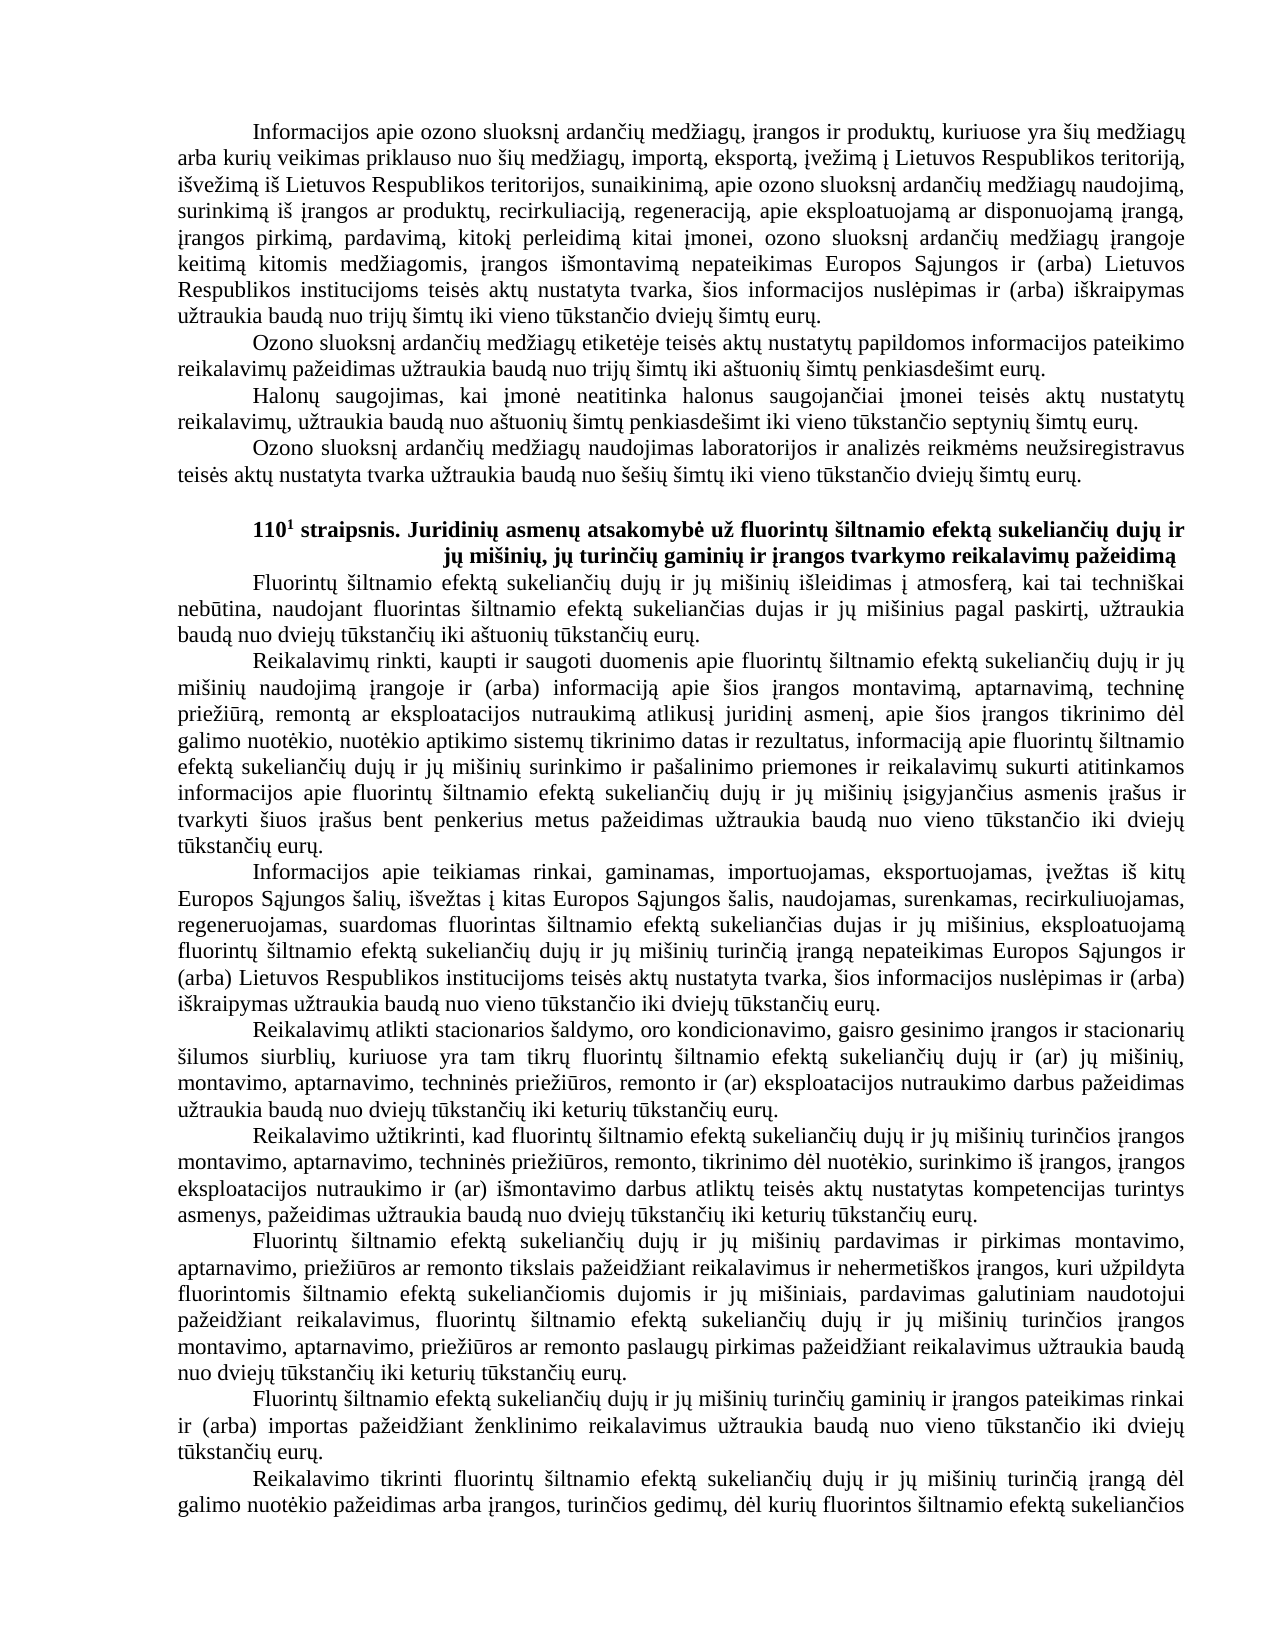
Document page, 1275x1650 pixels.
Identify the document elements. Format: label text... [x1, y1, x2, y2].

text Informacijos apie teikiamas rinkai, gaminamas, importuojamas, eksportuojamas, įvežtas iš kitų Europos Sąjungos šalių, išvežtas į kitas Europos Sąjungos šalis, naudojamas, surenkamas, recirkuliuojamas, regeneruojamas, suardomas fluorintas šiltnamio efektą sukeliančias dujas ir jų mišinius, eksploatuojamą fluorintų šiltnamio efektą sukeliančių dujų ir jų mišinių turinčią įrangą nepateikimas Europos Sąjungos ir (arba) Lietuvos Respublikos institucijoms teisės aktų nustatyta tvarka, šios informacijos nuslėpimas ir (arba) iškraipymas užtraukia baudą nuo vieno tūkstančio iki dviejų tūkstančių eurų. [177, 858, 1186, 1017]
text Ozono sluoksnį ardančių medžiagų etiketėje teisės aktų nustatytų papildomos informacijos pateikimo reikalavimų pažeidimas užtraukia baudą nuo trijų šimtų iki aštuonių šimtų penkiasdešimt eurų. [177, 329, 1186, 382]
text Halonų saugojimas, kai įmonė neatitinka halonus saugojančiai įmonei teisės aktų nustatytų reikalavimų, užtraukia baudą nuo aštuonių šimtų penkiasdešimt iki vieno tūkstančio septynių šimtų eurų. [177, 382, 1186, 434]
text Reikalavimo užtikrinti, kad fluorintų šiltnamio efektą sukeliančių dujų ir jų mišinių turinčios įrangos montavimo, aptarnavimo, techninės priežiūros, remonto, tikrinimo dėl nuotėkio, surinkimo iš įrangos, įrangos eksploatacijos nutraukimo ir (ar) išmontavimo darbus atliktų teisės aktų nustatytas kompetencijas turintys asmenys, pažeidimas užtraukia baudą nuo dviejų tūkstančių iki keturių tūkstančių eurų. [177, 1122, 1186, 1227]
text Reikalavimo tikrinti fluorintų šiltnamio efektą sukeliančių dujų ir jų mišinių turinčią įrangą dėl galimo nuotėkio pažeidimas arba įrangos, turinčios gedimų, dėl kurių fluorintos šiltnamio efektą sukeliančios [177, 1464, 1186, 1517]
text Fluorintų šiltnamio efektą sukeliančių dujų ir jų mišinių išleidimas į atmosferą, kai tai techniškai nebūtina, naudojant fluorintas šiltnamio efektą sukeliančias dujas ir jų mišinius pagal paskirtį, užtraukia baudą nuo dviejų tūkstančių iki aštuonių tūkstančių eurų. [177, 568, 1186, 648]
text Informacijos apie ozono sluoksnį ardančių medžiagų, įrangos ir produktų, kuriuose yra šių medžiagų arba kurių veikimas priklauso nuo šių medžiagų, importą, eksportą, įvežimą į Lietuvos Respublikos teritoriją, išvežimą iš Lietuvos Respublikos teritorijos, sunaikinimą, apie ozono sluoksnį ardančių medžiagų naudojimą, surinkimą iš įrangos ar produktų, recirkuliaciją, regeneraciją, apie eksploatuojamą ar disponuojamą įrangą, įrangos pirkimą, pardavimą, kitokį perleidimą kitai įmonei, ozono sluoksnį ardančių medžiagų įrangoje keitimą kitomis medžiagomis, įrangos išmontavimą nepateikimas Europos Sąjungos ir (arba) Lietuvos Respublikos institucijoms teisės aktų nustatyta tvarka, šios informacijos nuslėpimas ir (arba) iškraipymas užtraukia baudą nuo trijų šimtų iki vieno tūkstančio dviejų šimtų eurų. [177, 118, 1186, 329]
text 1101 straipsnis. Juridinių asmenų atsakomybė už fluorintų šiltnamio efektą sukeliančių dujų ir jų mišinių, jų turinčių gaminių ir įrangos tvarkymo reikalavimų pažeidimą [252, 516, 1186, 568]
text Reikalavimų atlikti stacionarios šaldymo, oro kondicionavimo, gaisro gesinimo įrangos ir stacionarių šilumos siurblių, kuriuose yra tam tikrų fluorintų šiltnamio efektą sukeliančių dujų ir (ar) jų mišinių, montavimo, aptarnavimo, techninės priežiūros, remonto ir (ar) eksploatacijos nutraukimo darbus pažeidimas užtraukia baudą nuo dviejų tūkstančių iki keturių tūkstančių eurų. [177, 1017, 1186, 1122]
text Ozono sluoksnį ardančių medžiagų naudojimas laboratorijos ir analizės reikmėms neužsiregistravus teisės aktų nustatyta tvarka užtraukia baudą nuo šešių šimtų iki vieno tūkstančio dviejų šimtų eurų. [177, 434, 1186, 487]
text Fluorintų šiltnamio efektą sukeliančių dujų ir jų mišinių pardavimas ir pirkimas montavimo, aptarnavimo, priežiūros ar remonto tikslais pažeidžiant reikalavimus ir nehermetiškos įrangos, kuri užpildyta fluorintomis šiltnamio efektą sukeliančiomis dujomis ir jų mišiniais, pardavimas galutiniam naudotojui pažeidžiant reikalavimus, fluorintų šiltnamio efektą sukeliančių dujų ir jų mišinių turinčios įrangos montavimo, aptarnavimo, priežiūros ar remonto paslaugų pirkimas pažeidžiant reikalavimus užtraukia baudą nuo dviejų tūkstančių iki keturių tūkstančių eurų. [177, 1227, 1186, 1386]
text Reikalavimų rinkti, kaupti ir saugoti duomenis apie fluorintų šiltnamio efektą sukeliančių dujų ir jų mišinių naudojimą įrangoje ir (arba) informaciją apie šios įrangos montavimą, aptarnavimą, techninę priežiūrą, remontą ar eksploatacijos nutraukimą atlikusį juridinį asmenį, apie šios įrangos tikrinimo dėl galimo nuotėkio, nuotėkio aptikimo sistemų tikrinimo datas ir rezultatus, informaciją apie fluorintų šiltnamio efektą sukeliančių dujų ir jų mišinių surinkimo ir pašalinimo priemones ir reikalavimų sukurti atitinkamos informacijos apie fluorintų šiltnamio efektą sukeliančių dujų ir jų mišinių įsigyjančius asmenis įrašus ir tvarkyti šiuos įrašus bent penkerius metus pažeidimas užtraukia baudą nuo vieno tūkstančio iki dviejų tūkstančių eurų. [177, 648, 1186, 858]
text Fluorintų šiltnamio efektą sukeliančių dujų ir jų mišinių turinčių gaminių ir įrangos pateikimas rinkai ir (arba) importas pažeidžiant ženklinimo reikalavimus užtraukia baudą nuo vieno tūkstančio iki dviejų tūkstančių eurų. [177, 1386, 1186, 1464]
